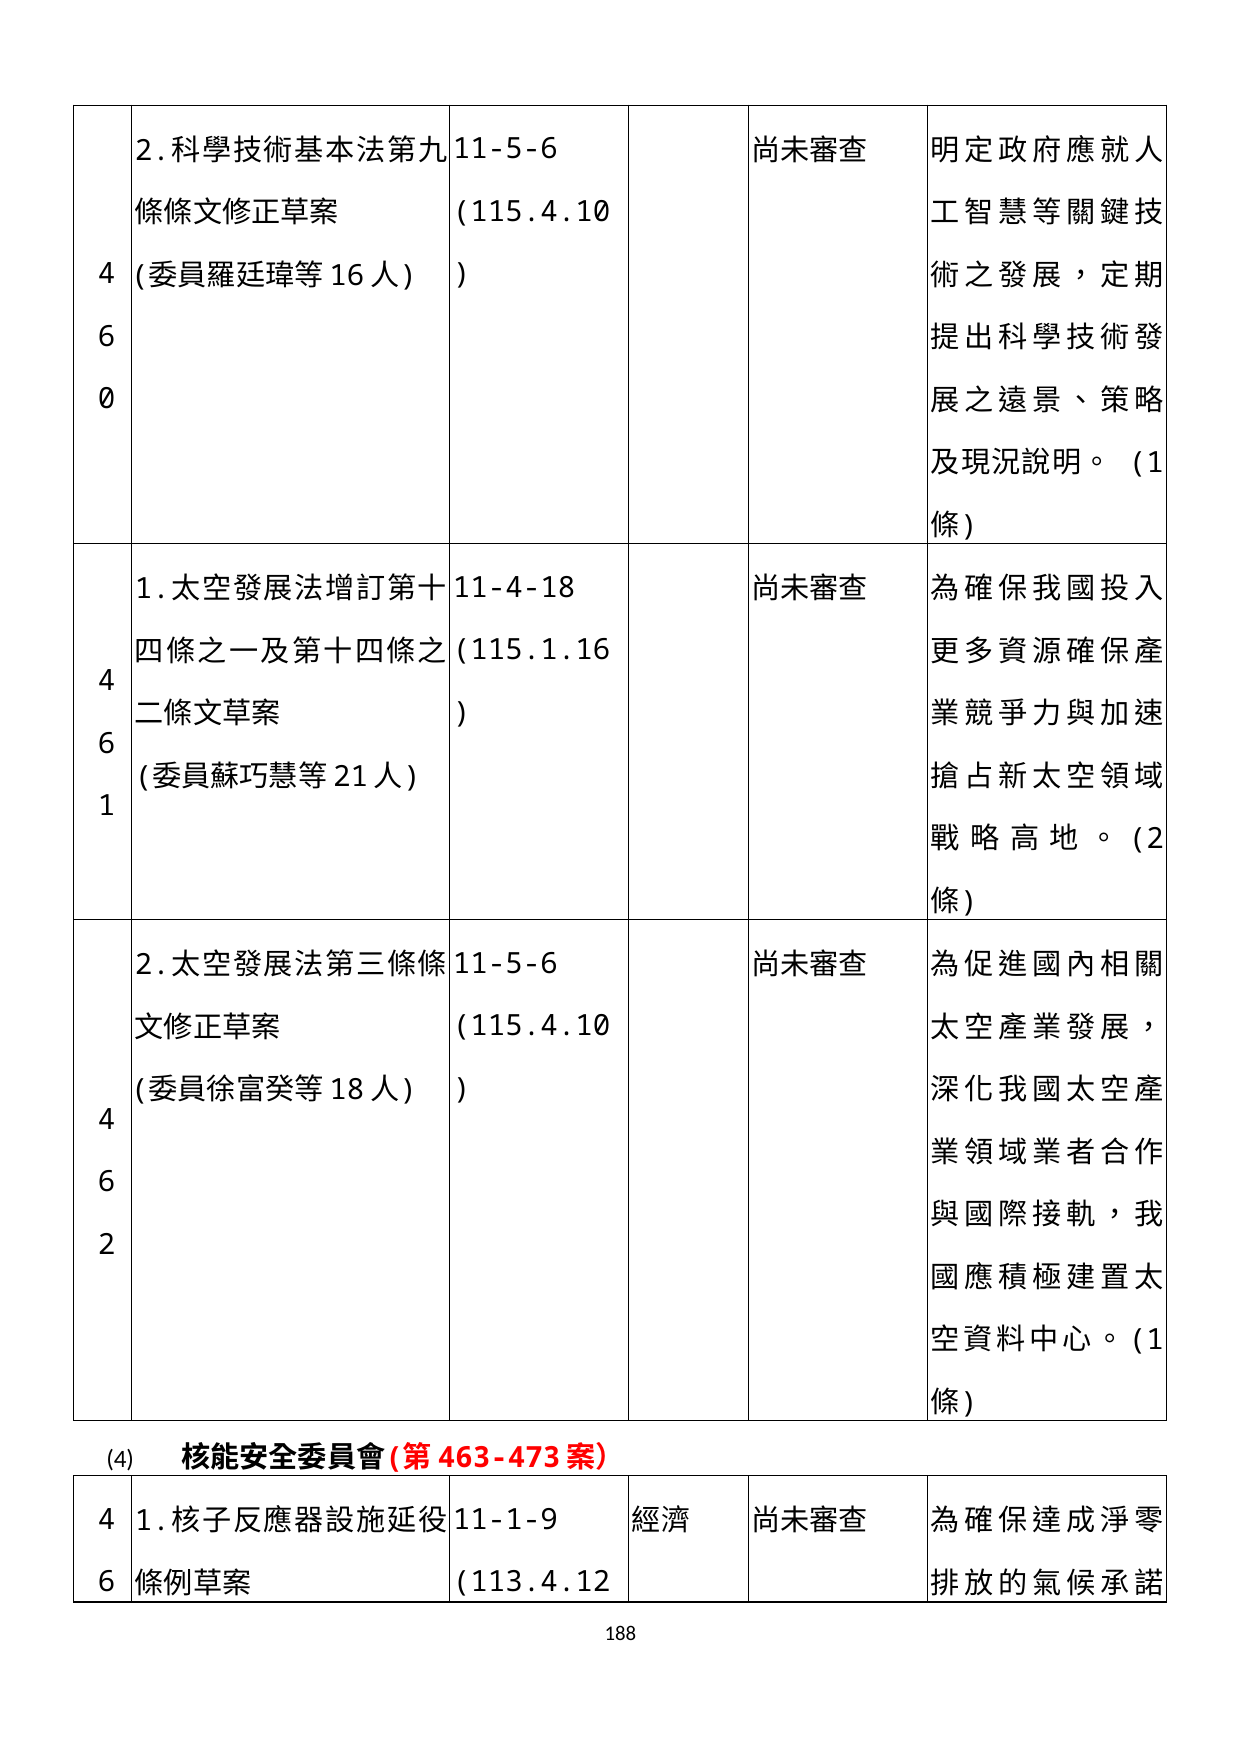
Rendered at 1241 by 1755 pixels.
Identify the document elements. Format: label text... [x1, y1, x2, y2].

table_cell 尚未審查 [749, 544, 927, 919]
table_cell 11-4-18 (115.1.16) [450, 544, 628, 919]
table_cell 11-5-6 (115.4.10) [450, 106, 628, 543]
table_header 11-1-9 (113.4.12 [450, 1476, 628, 1601]
table_header 經濟 [629, 1476, 748, 1601]
table_cell 2.太空發展法第三條條文修正草案 (委員徐富癸等18人) [132, 920, 449, 1420]
table_header 1.核子反應器設施延役條例草案 [132, 1476, 449, 1601]
table_header 尚未審查 [749, 1476, 927, 1601]
table_header [74, 1476, 131, 1601]
table_cell 11-5-6 (115.4.10) [450, 920, 628, 1420]
table_cell [629, 544, 748, 919]
table_cell [629, 106, 748, 543]
table_cell [74, 106, 131, 543]
table_cell 2.科學技術基本法第九條條文修正草案 (委員羅廷瑋等16人) [132, 106, 449, 543]
table_cell [629, 920, 748, 1420]
table_cell [74, 920, 131, 1420]
table_cell 尚未審查 [749, 920, 927, 1420]
table_cell 明定政府應就人工智慧等關鍵技術之發展，定期提出科學技術發展之遠景、策略及現況說明。 (1條) [928, 106, 1166, 543]
table_cell 尚未審查 [749, 106, 927, 543]
table_cell 為促進國內相關太空產業發展，深化我國太空產業領域業者合作與國際接軌，我國應積極建置太空資料中心。(1條) [928, 920, 1166, 1420]
table_header 為確保達成淨零排放的氣候承諾 [928, 1476, 1166, 1601]
table_cell [74, 544, 131, 919]
table_cell 為確保我國投入更多資源確保產業競爭力與加速搶占新太空領域戰略高地。(2條) [928, 544, 1166, 919]
list 核能安全委員會(第463-473案） [106, 1434, 1166, 1475]
table_cell 1.太空發展法增訂第十四條之一及第十四條之二條文草案 (委員蘇巧慧等21人) [132, 544, 449, 919]
